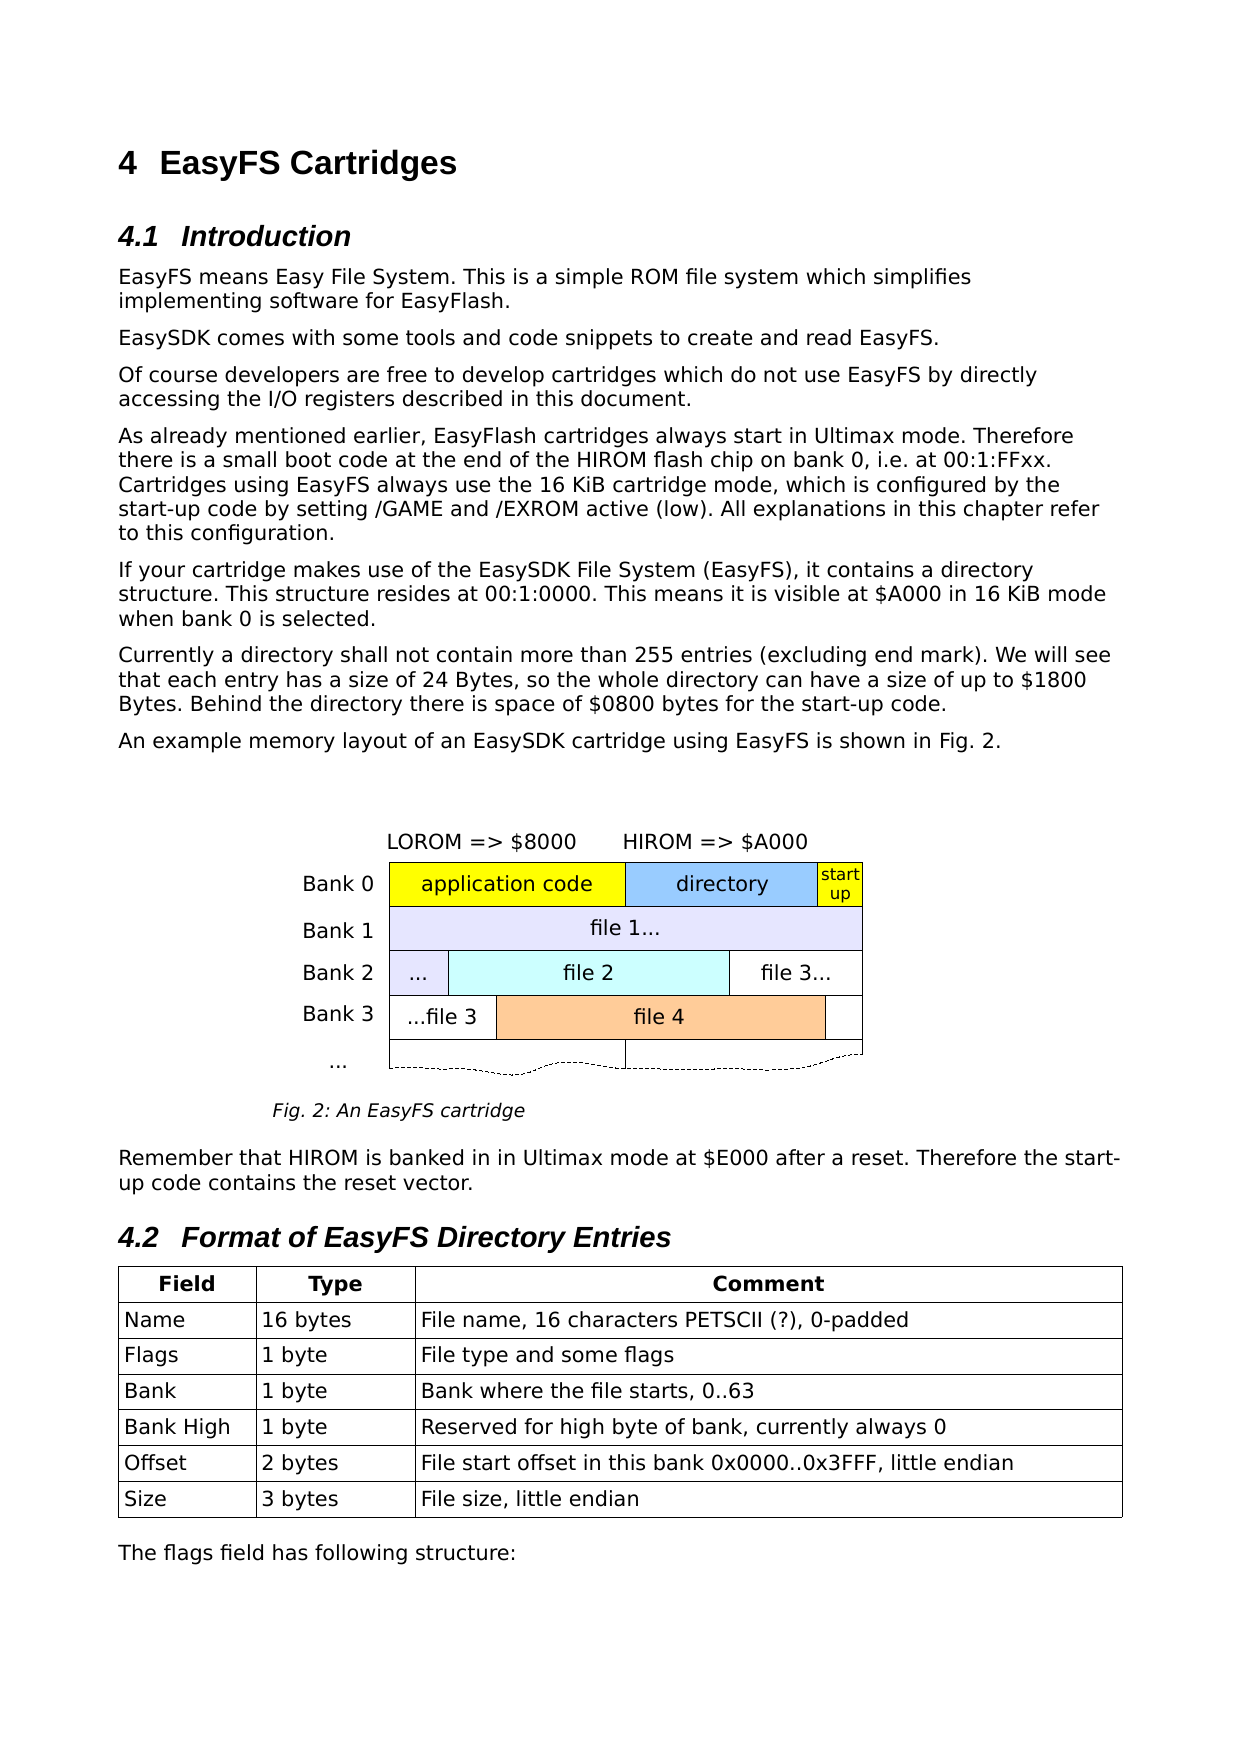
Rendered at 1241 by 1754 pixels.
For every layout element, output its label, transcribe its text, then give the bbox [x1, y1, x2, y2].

text Currently a directory shall not contain more than 255 entries (excluding end mark). We will see that each entry has a size of 24 Bytes, so the whole directory can have a size of up to $1800 Bytes. Behind the directory there is space of $0800 bytes for the start-up code. [118, 643, 1122, 716]
text EasySDK comes with some tools and code snippets to create and read EasyFS. [118, 326, 1122, 351]
subtitle EasyFS Cartridges [118, 143, 1122, 182]
subtitle Format of EasyFS Directory Entries [118, 1220, 1122, 1253]
table_cell File size, little endian [416, 1482, 1122, 1517]
table_cell File start offset in this bank 0x0000..0x3FFF, little endian [416, 1446, 1122, 1481]
table_header Field [119, 1267, 256, 1302]
table_header Type [257, 1267, 415, 1302]
table_cell 2 bytes [257, 1446, 415, 1481]
table_cell 3 bytes [257, 1482, 415, 1517]
text If your cartridge makes use of the EasySDK File System (EasyFS), it contains a directory structure. This structure resides at 00:1:0000. This means it is visible at $A000 in 16 KiB mode when bank 0 is selected. [118, 558, 1122, 631]
table_cell Bank [119, 1375, 256, 1409]
text Fig. 2: An EasyFS cartridge [272, 802, 968, 1122]
table_cell Bank High [119, 1410, 256, 1445]
table_cell 1 byte [257, 1410, 415, 1445]
table_cell 1 byte [257, 1339, 415, 1373]
table_cell Size [119, 1482, 256, 1517]
table_cell Bank where the file starts, 0..63 [416, 1375, 1122, 1409]
text An example memory layout of an EasySDK cartridge using EasyFS is shown in Fig. 2. [118, 729, 1122, 753]
table_cell Flags [119, 1339, 256, 1373]
text EasyFS means Easy File System. This is a simple ROM file system which simplifies implementing software for EasyFlash. [118, 265, 1122, 314]
table_cell File type and some flags [416, 1339, 1122, 1373]
text Of course developers are free to develop cartridges which do not use EasyFS by directly accessing the I/O registers described in this document. [118, 363, 1122, 412]
table_cell Reserved for high byte of bank, currently always 0 [416, 1410, 1122, 1445]
table_header Comment [416, 1267, 1122, 1302]
table_cell 16 bytes [257, 1303, 415, 1338]
text As already mentioned earlier, EasyFlash cartridges always start in Ultimax mode. Therefore there is a small boot code at the end of the HIROM flash chip on bank 0, i.e. at 00:1:FFxx. Cartridges using EasyFS always use the 16 KiB cartridge mode, which is configured by the start-up code by setting /GAME and /EXROM active (low). All explanations in this chapter refer to this configuration. [118, 424, 1122, 546]
text The flags field has following structure: [118, 1541, 1122, 1566]
subtitle Introduction [118, 219, 1122, 253]
table_cell Name [119, 1303, 256, 1338]
table_cell 1 byte [257, 1375, 415, 1409]
table_cell Offset [119, 1446, 256, 1481]
table_cell File name, 16 characters PETSCII (?), 0-padded [416, 1303, 1122, 1338]
text Remember that HIROM is banked in in Ultimax mode at $E000 after a reset. Therefore the start-up code contains the reset vector. [118, 1146, 1122, 1195]
